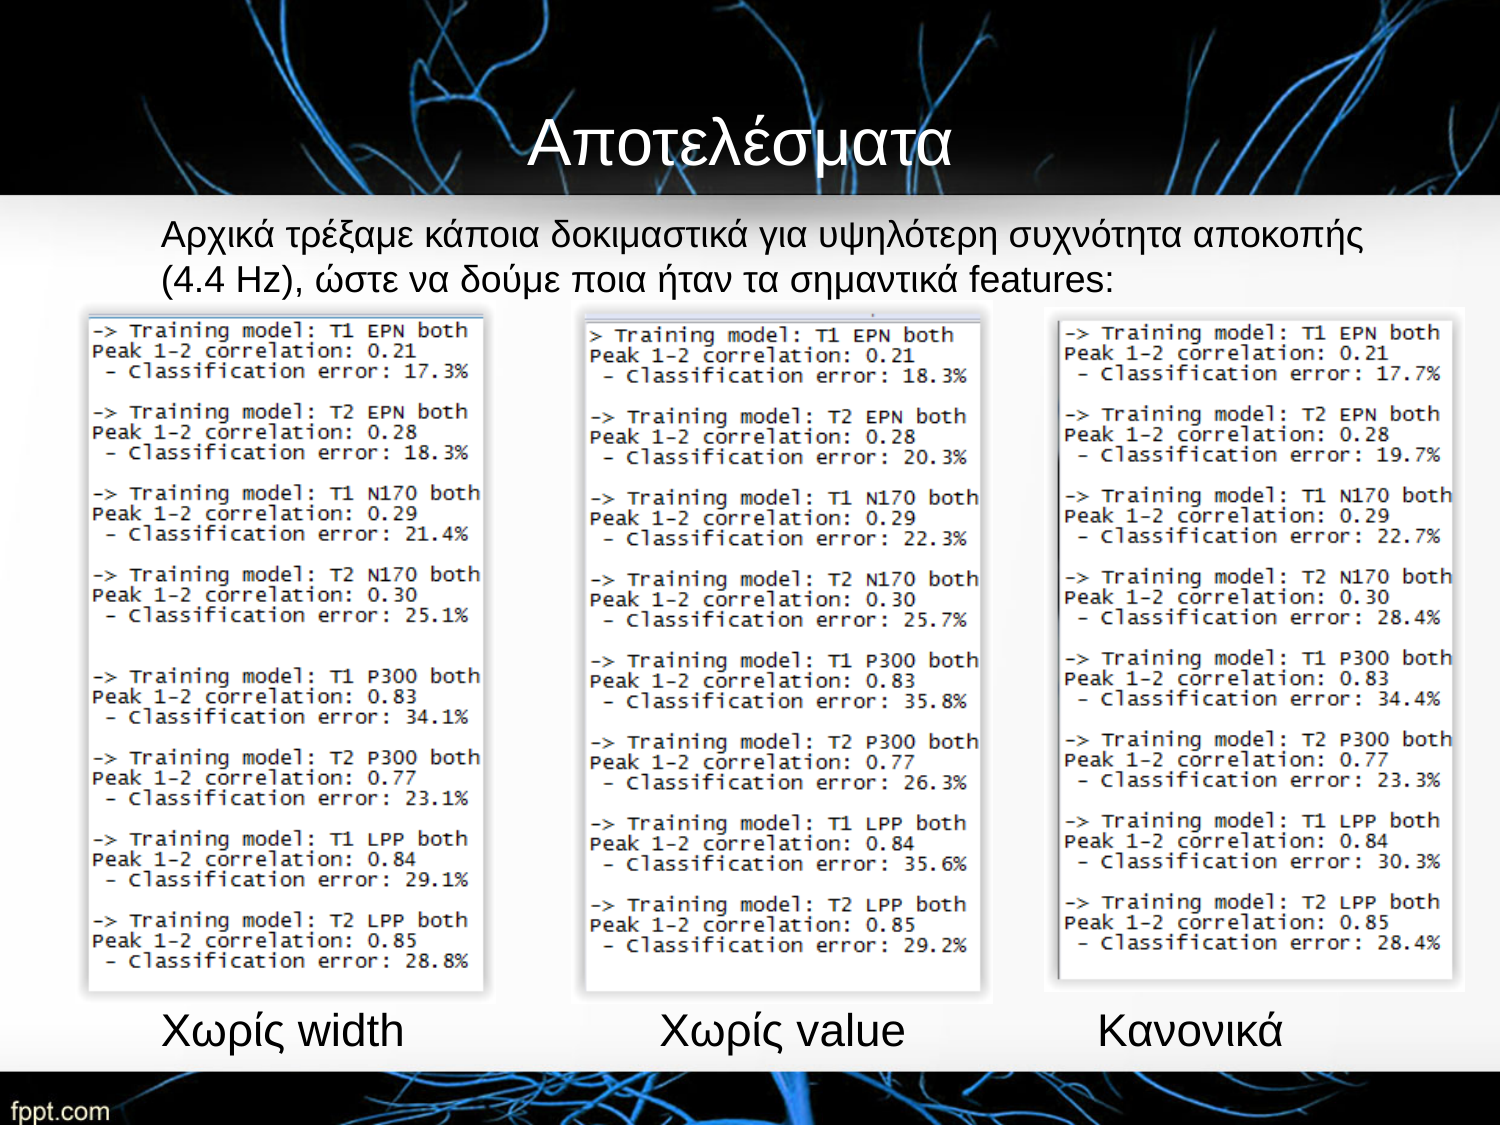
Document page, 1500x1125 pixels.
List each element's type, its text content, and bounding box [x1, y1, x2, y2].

picture [0, 0, 1500, 1125]
list Αρχικά τρέξαμε κάποια δοκιμαστικά για υψηλότερη συχνότητα αποκοπής (4.4 Hz), ώστε να δούμε ποια ήταν τα σημαντικά features: Χωρίς width Χωρίς value Κανονικά [75, 202, 1425, 945]
title Αποτελέσματα [75, 45, 1425, 202]
